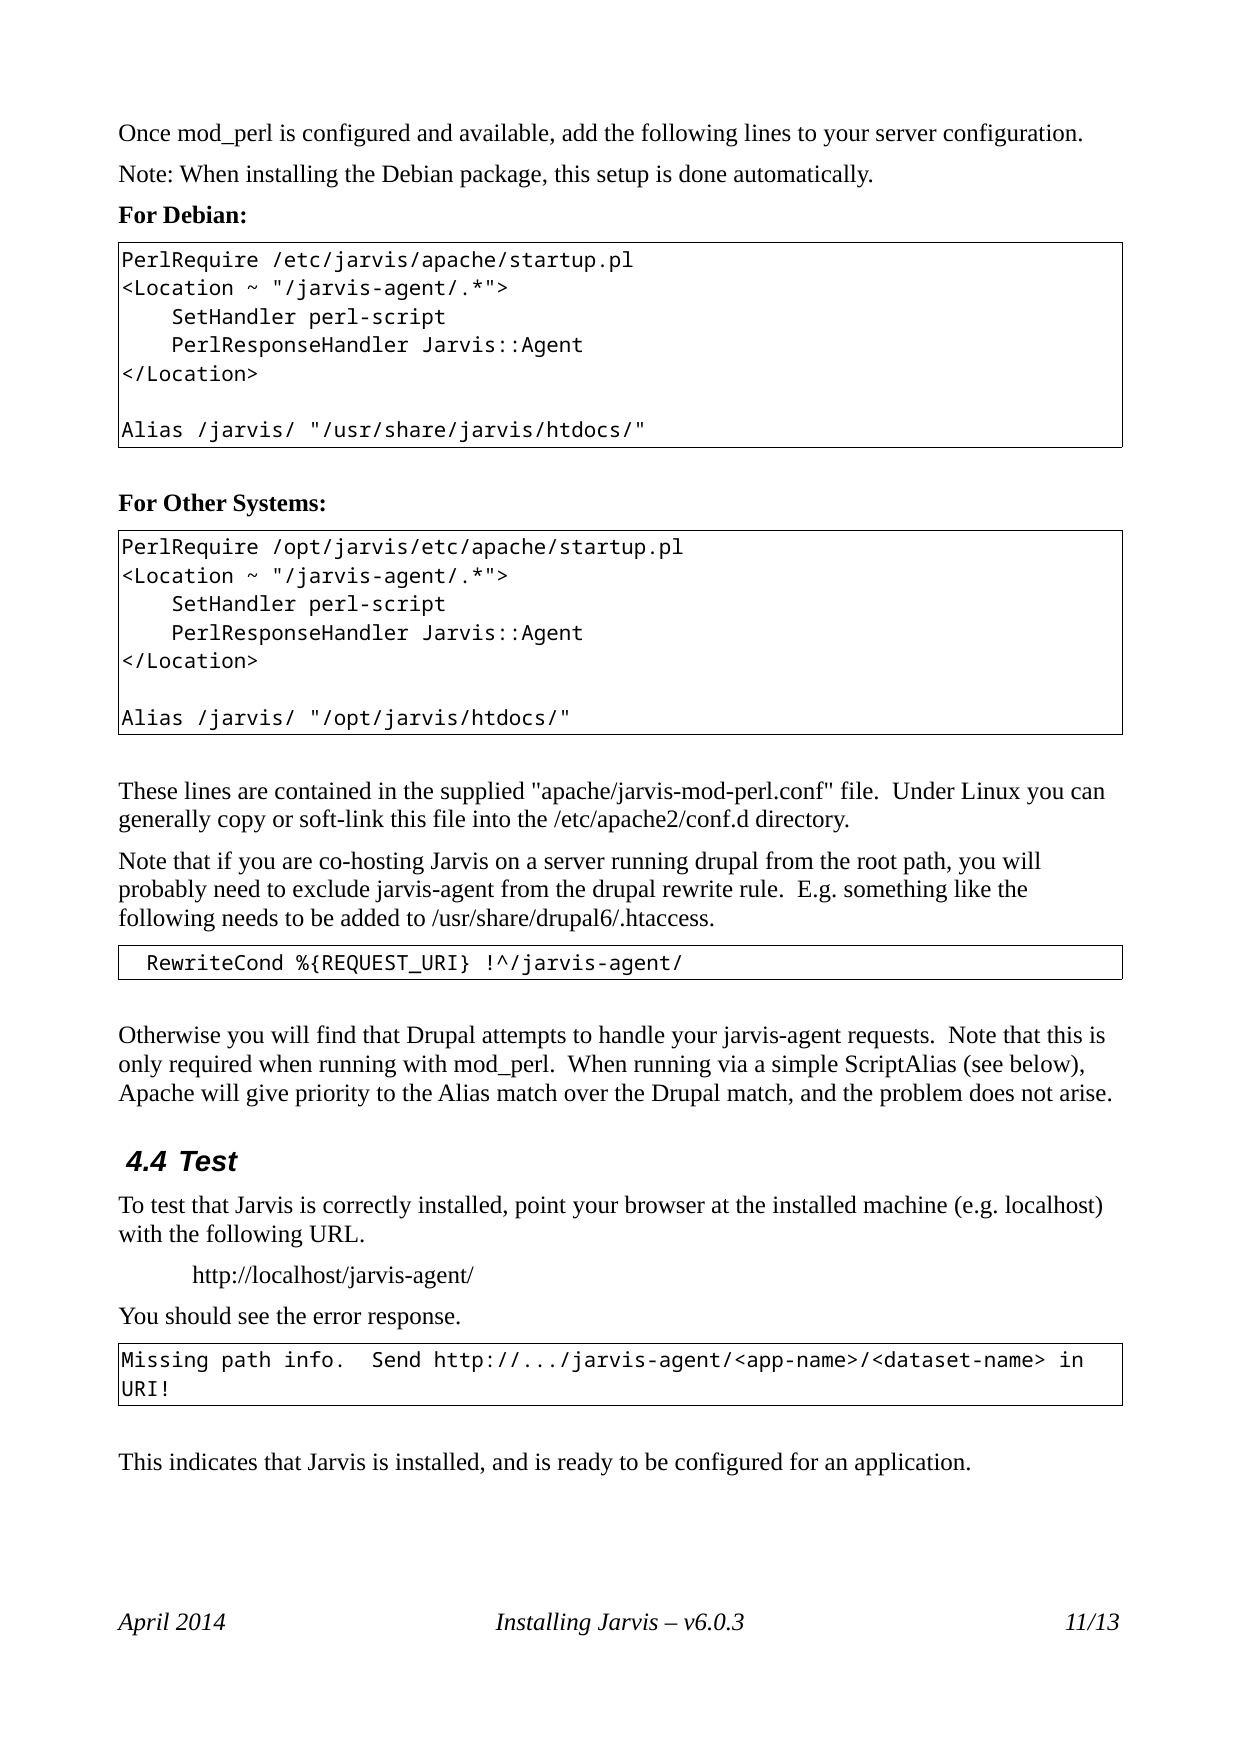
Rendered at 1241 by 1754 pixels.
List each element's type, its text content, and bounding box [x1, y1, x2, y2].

text For Other Systems: [118, 488, 1122, 517]
subtitle Test [118, 1144, 1122, 1178]
text Missing path info. Send http://.../jarvis-agent/<app-name>/<dataset-name> in URI! [119, 1344, 1122, 1405]
text This indicates that Jarvis is installed, and is ready to be configured for an application. [118, 1447, 1122, 1476]
text Note that if you are co-hosting Jarvis on a server running drupal from the root path, you will probably need to exclude jarvis-agent from the drupal rewrite rule. E.g. something like the following needs to be added to /usr/share/drupal6/.htaccess. [118, 846, 1122, 932]
text Otherwise you will find that Drupal attempts to handle your jarvis-agent requests. Note that this is only required when running with mod_perl. When running via a simple ScriptAlias (see below), Apache will give priority to the Alias match over the Drupal match, and the problem does not arise. [118, 1020, 1122, 1107]
text Note: When installing the Debian package, this setup is done automatically. [118, 159, 1122, 188]
text You should see the error response. [118, 1301, 1122, 1330]
text PerlResponseHandler Jarvis::Agent [119, 615, 1122, 643]
text For Debian: [118, 201, 1122, 229]
text <Location ~ "/jarvis-agent/.*"> [119, 558, 1122, 586]
text To test that Jarvis is correctly installed, point your browser at the installed machine (e.g. localhost) with the following URL. [118, 1190, 1122, 1248]
text SetHandler perl-script [119, 586, 1122, 615]
text RewriteCond %{REQUEST_URI} !^/jarvis-agent/ [119, 946, 1122, 979]
text PerlResponseHandler Jarvis::Agent [119, 327, 1122, 356]
text </Location> [119, 643, 1122, 675]
text <Location ~ "/jarvis-agent/.*"> [119, 270, 1122, 299]
text Alias /jarvis/ "/usr/share/jarvis/htdocs/" [119, 412, 1122, 447]
text </Location> [119, 356, 1122, 387]
text These lines are contained in the supplied "apache/jarvis-mod-perl.conf" file. Under Linux you can generally copy or soft-link this file into the /etc/apache2/conf.d directory. [118, 776, 1122, 833]
text http://localhost/jarvis-agent/ [118, 1260, 1122, 1289]
text PerlRequire /opt/jarvis/etc/apache/startup.pl [119, 531, 1122, 558]
text Once mod_perl is configured and available, add the following lines to your server configuration. [118, 118, 1122, 147]
text SetHandler perl-script [119, 299, 1122, 327]
text Alias /jarvis/ "/opt/jarvis/htdocs/" [119, 700, 1122, 734]
text PerlRequire /etc/jarvis/apache/startup.pl [119, 243, 1122, 270]
